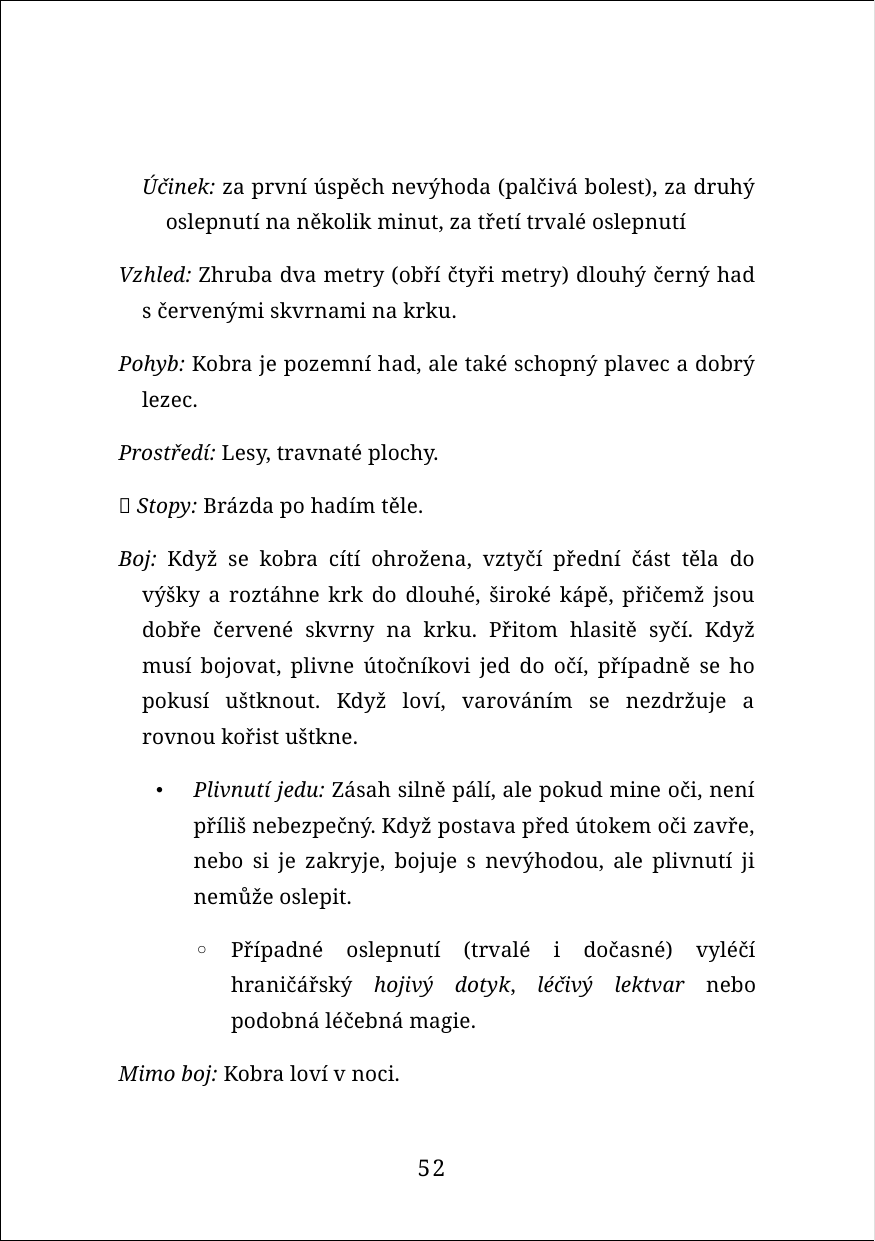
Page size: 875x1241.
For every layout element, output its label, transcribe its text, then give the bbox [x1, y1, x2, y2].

text Pohyb: Kobra je pozemní had, ale také schopný plavec a dobrý lezec. [118, 349, 756, 413]
text Mimo boj: Kobra loví v noci. [118, 1059, 756, 1088]
text 👣 Stopy: Brázda po hadím těle. [118, 491, 756, 520]
text Účinek: za první úspěch nevýhoda (palčivá bolest), za druhý oslepnutí na několik minut, za třetí trvalé oslepnutí [142, 172, 756, 236]
text Vzhled: Zhruba dva metry (obří čtyři metry) dlouhý černý had s červenými skvrnami na krku. [118, 261, 756, 324]
list Plivnutí jedu: Zásah silně pálí, ale pokud mine oči, není příliš nebezpečný. Když postava před útokem oči zavře, nebo si je zakryje, bojuje s nevýhodou, ale plivnutí ji nemůže oslepit. [156, 775, 756, 910]
text Boj: Když se kobra cítí ohrožena, vztyčí přední část těla do výšky a roztáhne krk do dlouhé, široké kápě, přičemž jsou dobře červené skvrny na krku. Přitom hlasitě syčí. Když musí bojovat, plivne útočníkovi jed do očí, případně se ho pokusí uštknout. Když loví, varováním se nezdržuje a rovnou kořist uštkne. [118, 544, 756, 751]
text Prostředí: Lesy, travnaté plochy. [118, 438, 756, 466]
list Případné oslepnutí (trvalé i dočasné) vyléčí hraničářský hojivý dotyk, léčivý lektvar nebo podobná léčebná magie. [193, 935, 756, 1034]
